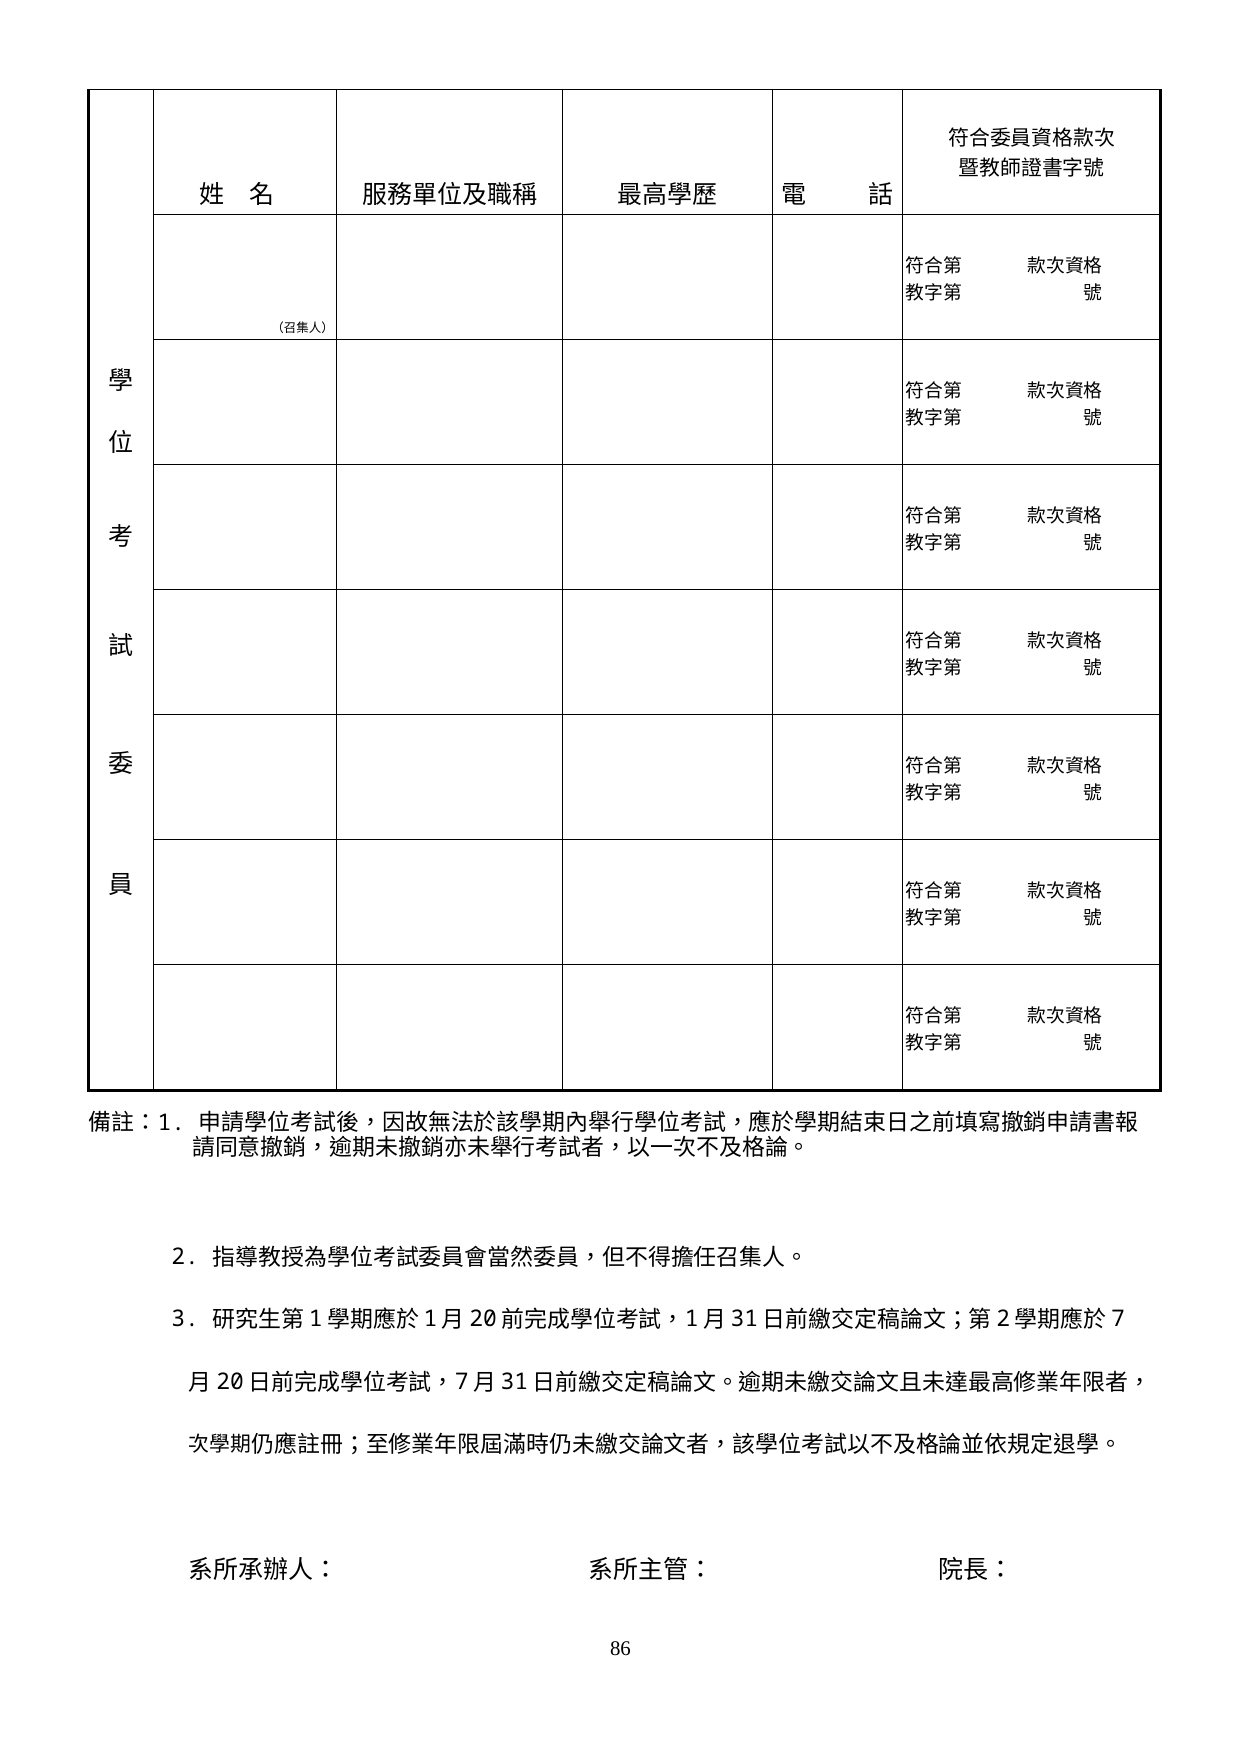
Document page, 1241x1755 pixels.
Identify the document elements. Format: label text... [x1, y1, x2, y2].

table_cell 符合第 款次資格 教字第 號 [903, 590, 1159, 714]
table_cell [337, 715, 562, 839]
table_cell [337, 965, 562, 1089]
table_cell [773, 215, 902, 339]
table_cell [773, 340, 902, 464]
table_cell [337, 465, 562, 589]
table_cell [773, 465, 902, 589]
table_cell [337, 590, 562, 714]
text 系所承辦人： 系所主管： 院長： [189, 1526, 1152, 1589]
table_cell 符合第 款次資格 教字第 號 [903, 215, 1159, 339]
table_cell [773, 840, 902, 964]
table_cell [563, 215, 772, 339]
table_cell 學 位 考 試 委 員 [90, 90, 153, 1089]
text 3. 研究生第1學期應於1月20前完成學位考試，1月31日前繳交定稿論文；第2學期應於7月20日前完成學位考試，7月31日前繳交定稿論文。逾期未繳交論文且未達最高修業年限者，次學期仍應註冊；至修業年限屆滿時仍未繳交論文者，該學位考試以不及格論並依規定退學。 [89, 1276, 1152, 1464]
table_cell [337, 215, 562, 339]
table_cell 最高學歷 [563, 90, 772, 214]
table_cell [563, 590, 772, 714]
table_cell [154, 340, 336, 464]
table_cell 服務單位及職稱 [337, 90, 562, 214]
table_cell [563, 465, 772, 589]
table_cell 符合委員資格款次 暨教師證書字號 [903, 90, 1159, 214]
text 備註：1. 申請學位考試後，因故無法於該學期內舉行學位考試，應於學期結束日之前填寫撤銷申請書報請同意撤銷，逾期未撤銷亦未舉行考試者，以一次不及格論。 [89, 1111, 1152, 1161]
table_cell 姓 名 [154, 90, 336, 214]
table_cell 符合第 款次資格 教字第 號 [903, 715, 1159, 839]
text 2. 指導教授為學位考試委員會當然委員，但不得擔任召集人。 [89, 1214, 1152, 1276]
table_cell 符合第 款次資格 教字第 號 [903, 840, 1159, 964]
table_cell [154, 465, 336, 589]
table_cell [154, 965, 336, 1089]
table_cell [773, 715, 902, 839]
table_cell （召集人） [154, 215, 336, 339]
table_cell [563, 840, 772, 964]
table_cell [154, 840, 336, 964]
table_cell [563, 965, 772, 1089]
table_cell [773, 590, 902, 714]
table_cell [154, 590, 336, 714]
table_cell 符合第 款次資格 教字第 號 [903, 965, 1159, 1089]
table_cell [563, 340, 772, 464]
table_cell 符合第 款次資格 教字第 號 [903, 340, 1159, 464]
table_cell [563, 715, 772, 839]
table_cell 符合第 款次資格 教字第 號 [903, 465, 1159, 589]
table_cell [154, 715, 336, 839]
table_cell [773, 965, 902, 1089]
table_cell 電 話 [773, 90, 902, 214]
table_cell [337, 340, 562, 464]
table_cell [337, 840, 562, 964]
